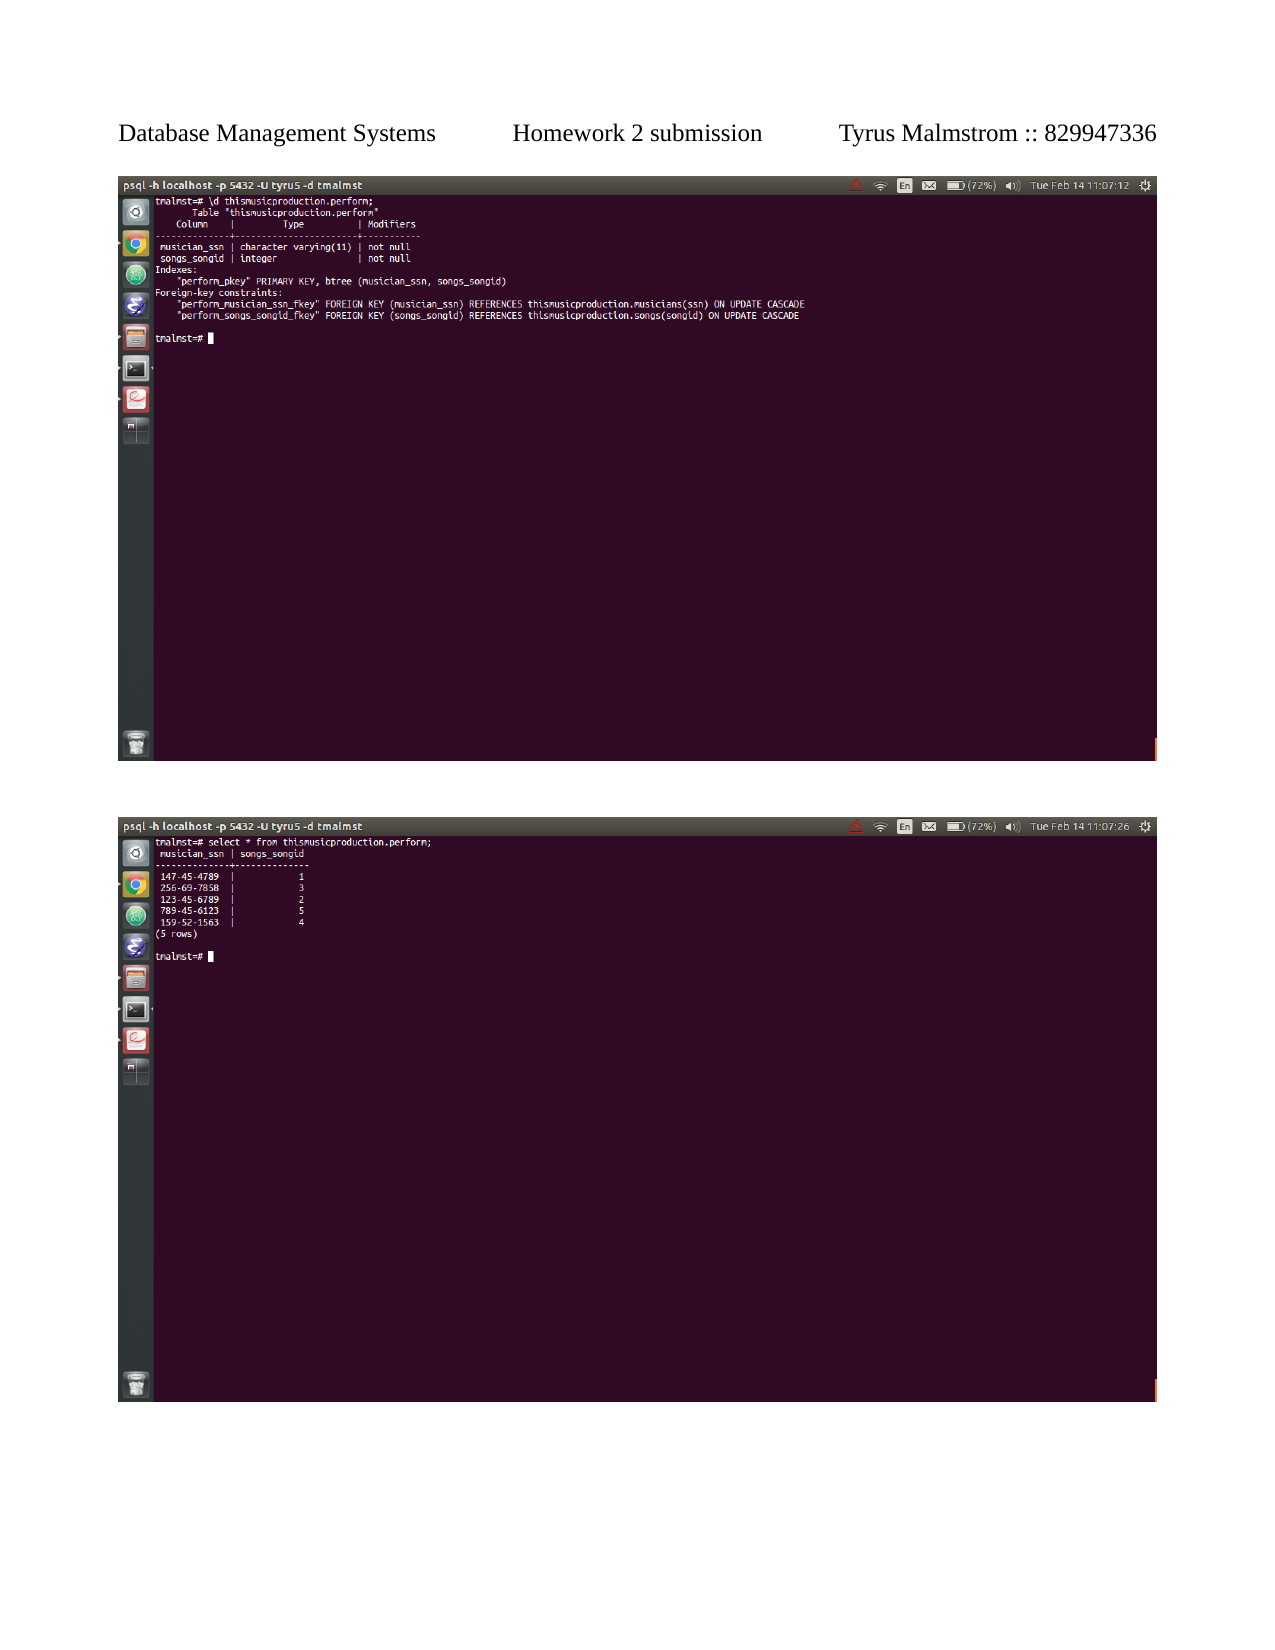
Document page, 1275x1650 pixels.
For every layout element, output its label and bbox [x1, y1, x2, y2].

picture [118, 817, 1157, 1402]
picture [118, 176, 1157, 761]
